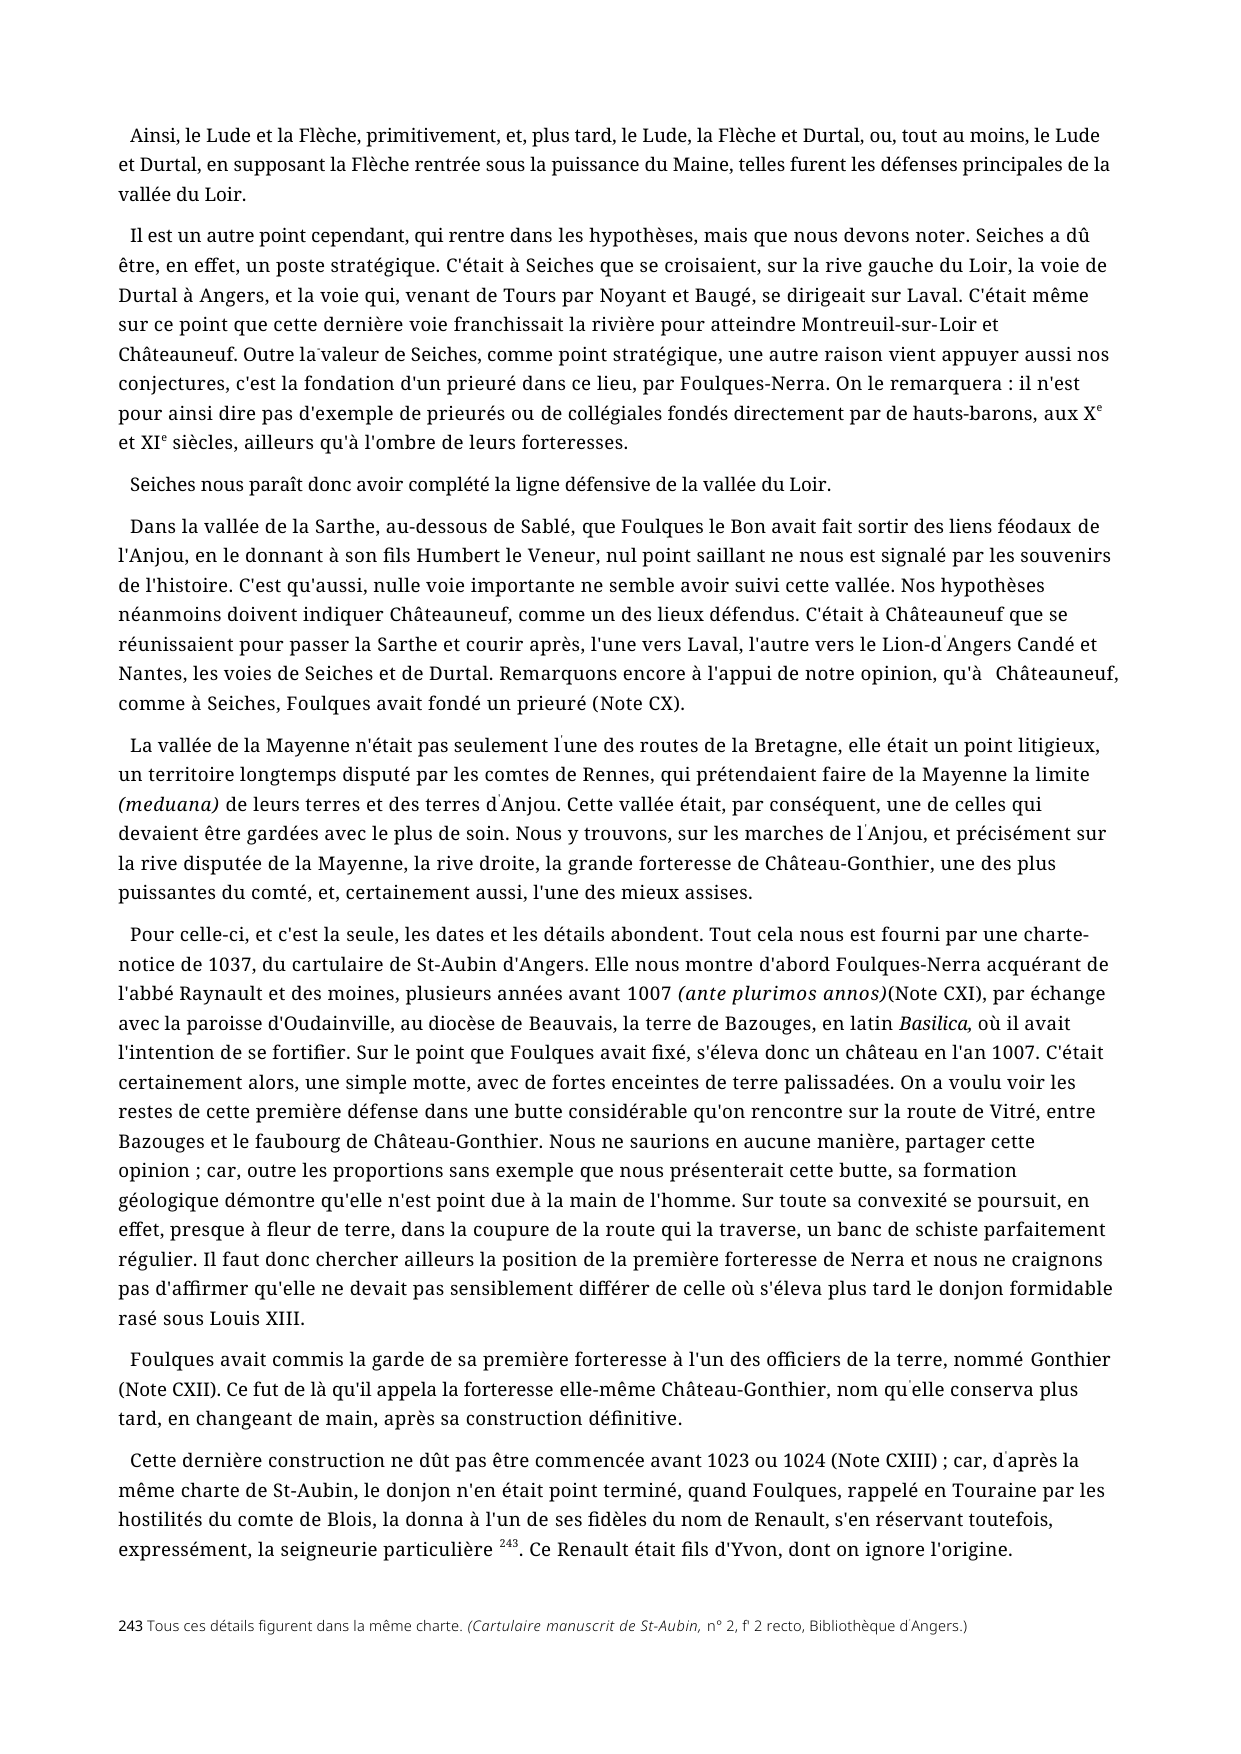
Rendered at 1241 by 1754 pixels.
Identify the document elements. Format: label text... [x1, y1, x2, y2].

text Dans la vallée de la Sarthe, au-dessous de Sablé, que Foulques le Bon avait fait sortir des liens féodaux de l'Anjou, en le donnant à son fils Humbert le Veneur, nul point saillant ne nous est signalé par les souvenirs de l'histoire. C'est qu'aussi, nulle voie importante ne semble avoir suivi cette vallée. Nos hypothèses néanmoins doivent indiquer Châteauneuf, comme un des lieux défendus. C'était à Châteauneuf que se réunissaient pour passer la Sarthe et courir après, l'une vers Laval, l'autre vers le Lion-d'Angers Candé et Nantes, les voies de Seiches et de Durtal. Remarquons encore à l'appui de notre opinion, qu'à Châteauneuf, comme à Seiches, Foulques avait fondé un prieuré (Note CX). [118, 509, 1122, 716]
text Cette dernière construction ne dût pas être commencée avant 1023 ou 1024 (Note CXIII) ; car, d'après la même charte de St-Aubin, le donjon n'en était point terminé, quand Foulques, rappelé en Touraine par les hostilités du comte de Blois, la donna à l'un de ses fidèles du nom de Renault, s'en réservant toutefois, expressément, la seigneurie particulière . Ce Renault était fils d'Yvon, dont on ignore l'origine. [118, 1444, 1122, 1562]
text Tous ces détails figurent dans la même charte. (Cartulaire manuscrit de St-Aubin, n° 2, f' 2 recto, Bibliothèque d'Angers.) [118, 1616, 1122, 1636]
text Il est un autre point cependant, qui rentre dans les hypothèses, mais que nous devons noter. Seiches a dû être, en effet, un poste stratégique. C'était à Seiches que se croisaient, sur la rive gauche du Loir, la voie de Durtal à Angers, et la voie qui, venant de Tours par Noyant et Baugé, se dirigeait sur Laval. C'était même sur ce point que cette dernière voie franchissait la rivière pour atteindre Montreuil-sur-Loir et Châteauneuf. Outre la-valeur de Seiches, comme point stratégique, une autre raison vient appuyer aussi nos conjectures, c'est la fondation d'un prieuré dans ce lieu, par Foulques-Nerra. On le remarquera : il n'est pour ainsi dire pas d'exemple de prieurés ou de collégiales fondés directement par de hauts-barons, aux Xe et XIe siècles, ailleurs qu'à l'ombre de leurs forteresses. [118, 219, 1122, 455]
text La vallée de la Mayenne n'était pas seulement l'une des routes de la Bretagne, elle était un point litigieux, un territoire longtemps disputé par les comtes de Rennes, qui prétendaient faire de la Mayenne la limite (meduana) de leurs terres et des terres d'Anjou. Cette vallée était, par conséquent, une de celles qui devaient être gardées avec le plus de soin. Nous y trouvons, sur les marches de l'Anjou, et précisément sur la rive disputée de la Mayenne, la rive droite, la grande forteresse de Château-Gonthier, une des plus puissantes du comté, et, certainement aussi, l'une des mieux assises. [118, 728, 1122, 905]
text Pour celle-ci, et c'est la seule, les dates et les détails abondent. Tout cela nous est fourni par une charte-notice de 1037, du cartulaire de St-Aubin d'Angers. Elle nous montre d'abord Foulques-Nerra acquérant de l'abbé Raynault et des moines, plusieurs années avant 1007 (ante plurimos annos)(Note CXI), par échange avec la paroisse d'Oudainville, au diocèse de Beauvais, la terre de Bazouges, en latin Basilica, où il avait l'intention de se fortifier. Sur le point que Foulques avait fixé, s'éleva donc un château en l'an 1007. C'était certainement alors, une simple motte, avec de fortes enceintes de terre palissadées. On a voulu voir les restes de cette première défense dans une butte considérable qu'on rencontre sur la route de Vitré, entre Bazouges et le faubourg de Château-Gonthier. Nous ne saurions en aucune manière, partager cette opinion ; car, outre les proportions sans exemple que nous présenterait cette butte, sa formation géologique démontre qu'elle n'est point due à la main de l'homme. Sur toute sa convexité se poursuit, en effet, presque à fleur de terre, dans la coupure de la route qui la traverse, un banc de schiste parfaitement régulier. Il faut donc chercher ailleurs la position de la première forteresse de Nerra et nous ne craignons pas d'affirmer qu'elle ne devait pas sensiblement différer de celle où s'éleva plus tard le donjon formidable rasé sous Louis XIII. [118, 918, 1122, 1330]
text Foulques avait commis la garde de sa première forteresse à l'un des officiers de la terre, nommé Gonthier (Note CXII). Ce fut de là qu'il appela la forteresse elle-même Château-Gonthier, nom qu'elle conserva plus tard, en changeant de main, après sa construction définitive. [118, 1343, 1122, 1431]
text Ainsi, le Lude et la Flèche, primitivement, et, plus tard, le Lude, la Flèche et Durtal, ou, tout au moins, le Lude et Durtal, en supposant la Flèche rentrée sous la puissance du Maine, telles furent les défenses principales de la vallée du Loir. [118, 118, 1122, 207]
text Seiches nous paraît donc avoir complété la ligne défensive de la vallée du Loir. [118, 467, 1122, 497]
